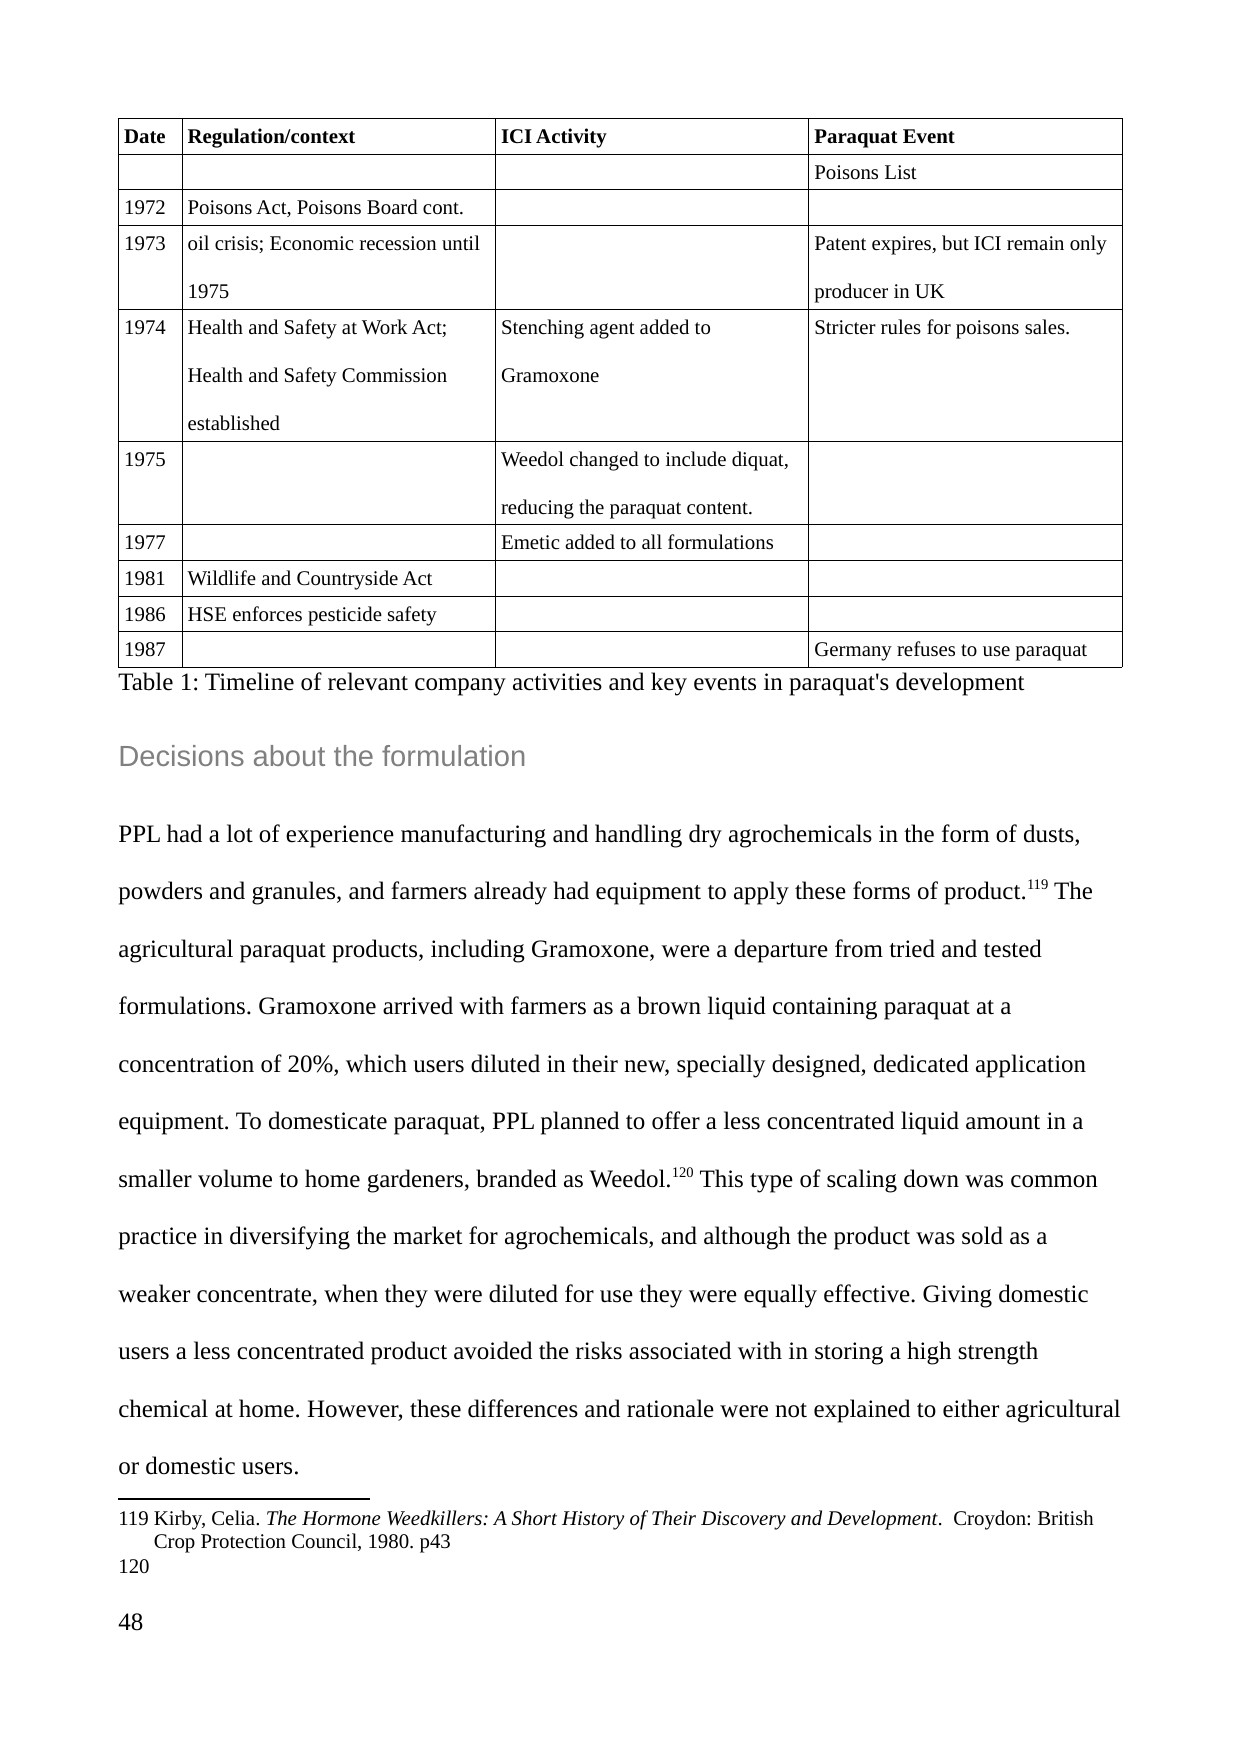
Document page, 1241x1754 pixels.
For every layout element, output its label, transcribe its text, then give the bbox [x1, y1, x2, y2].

text Table 1: Timeline of relevant company activities and key events in paraquat's development [118, 668, 1122, 696]
table_cell [183, 632, 495, 667]
table_cell [496, 632, 808, 667]
table_header Regulation/context [183, 119, 495, 154]
table_cell 1972 [119, 190, 182, 225]
table_cell Germany refuses to use paraquat [809, 632, 1122, 667]
table_cell [809, 442, 1122, 524]
table_cell Weedol changed to include diquat, reducing the paraquat content. [496, 442, 808, 524]
table_cell [496, 561, 808, 596]
table_cell Stenching agent added to Gramoxone [496, 310, 808, 441]
table_cell [183, 525, 495, 560]
table_cell [496, 226, 808, 309]
table_cell [809, 597, 1122, 631]
table_header Paraquat Event [809, 119, 1122, 154]
table_cell Poisons Act, Poisons Board cont. [183, 190, 495, 225]
table_header ICI Activity [496, 119, 808, 154]
table_cell 1981 [119, 561, 182, 596]
table_cell 1973 [119, 226, 182, 309]
table_cell Stricter rules for poisons sales. [809, 310, 1122, 441]
text PPL had a lot of experience manufacturing and handling dry agrochemicals in the form of dusts, powders and granules, and farmers already had equipment to apply these forms of product. The agricultural paraquat products, including Gramoxone, were a departure from tried and tested formulations. Gramoxone arrived with farmers as a brown liquid containing paraquat at a concentration of 20%, which users diluted in their new, specially designed, dedicated application equipment. To domesticate paraquat, PPL planned to offer a less concentrated liquid amount in a smaller volume to home gardeners, branded as Weedol. This type of scaling down was common practice in diversifying the market for agrochemicals, and although the product was sold as a weaker concentrate, when they were diluted for use they were equally effective. Giving domestic users a less concentrated product avoided the risks associated with in storing a high strength chemical at home. However, these differences and rationale were not explained to either agricultural or domestic users. [118, 819, 1122, 1480]
table_cell [496, 190, 808, 225]
table_cell [496, 597, 808, 631]
table_cell [183, 442, 495, 524]
table_header Date [119, 119, 182, 154]
table_cell [119, 155, 182, 189]
table_cell [809, 190, 1122, 225]
table_cell oil crisis; Economic recession until 1975 [183, 226, 495, 309]
table_cell HSE enforces pesticide safety [183, 597, 495, 631]
table_cell Patent expires, but ICI remain only producer in UK [809, 226, 1122, 309]
table_cell Health and Safety at Work Act; Health and Safety Commission established [183, 310, 495, 441]
table_cell [183, 155, 495, 189]
table_cell Wildlife and Countryside Act [183, 561, 495, 596]
text Kirby, Celia. The Hormone Weedkillers: A Short History of Their Discovery and Development. Croydon: British Crop Protection Council, 1980. p43 [118, 1505, 1122, 1553]
table_cell 1977 [119, 525, 182, 560]
table_cell [809, 525, 1122, 560]
table_cell Poisons List [809, 155, 1122, 189]
table_cell 1975 [119, 442, 182, 524]
table_cell Emetic added to all formulations [496, 525, 808, 560]
table_cell 1986 [119, 597, 182, 631]
table_cell 1974 [119, 310, 182, 441]
table_cell 1987 [119, 632, 182, 667]
table_cell [809, 561, 1122, 596]
subtitle Decisions about the formulation [118, 739, 1122, 773]
table_cell [496, 155, 808, 189]
